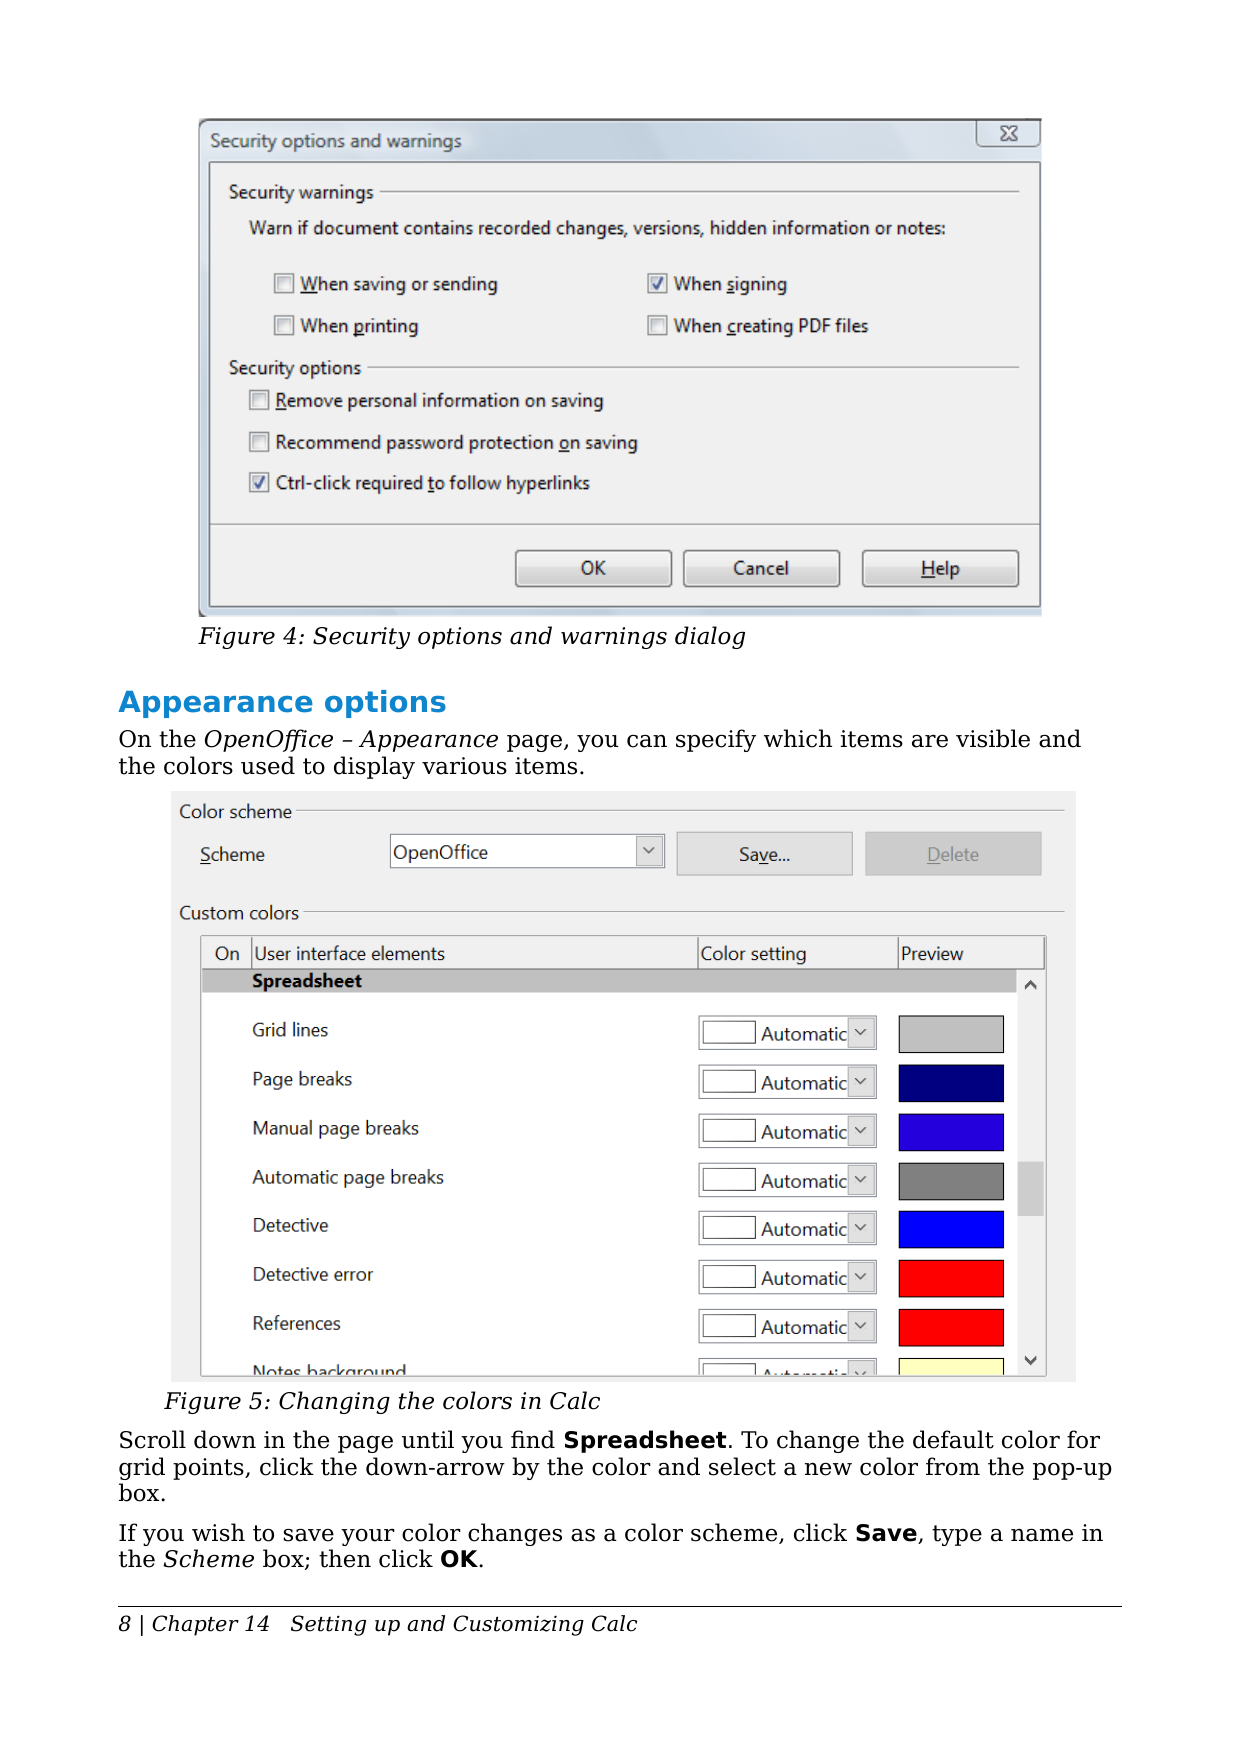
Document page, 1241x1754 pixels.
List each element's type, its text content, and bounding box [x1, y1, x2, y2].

picture [171, 791, 1076, 1382]
text Scroll down in the page until you find Spreadsheet. To change the default color for grid points, click the down-arrow by the color and select a new color from the pop-up box. [118, 1427, 1122, 1507]
list On the OpenOffice – Appearance page, you can specify which items are visible and the colors used to display various items. [118, 726, 1122, 779]
subtitle Appearance options [118, 686, 1122, 720]
text If you wish to save your color changes as a color scheme, click Save, type a name in the Scheme box; then click OK. [118, 1520, 1122, 1573]
text Figure 4: Security options and warnings dialog [198, 623, 1042, 650]
picture [198, 118, 1042, 617]
text Figure 5: Changing the colors in Calc [164, 1388, 1076, 1415]
